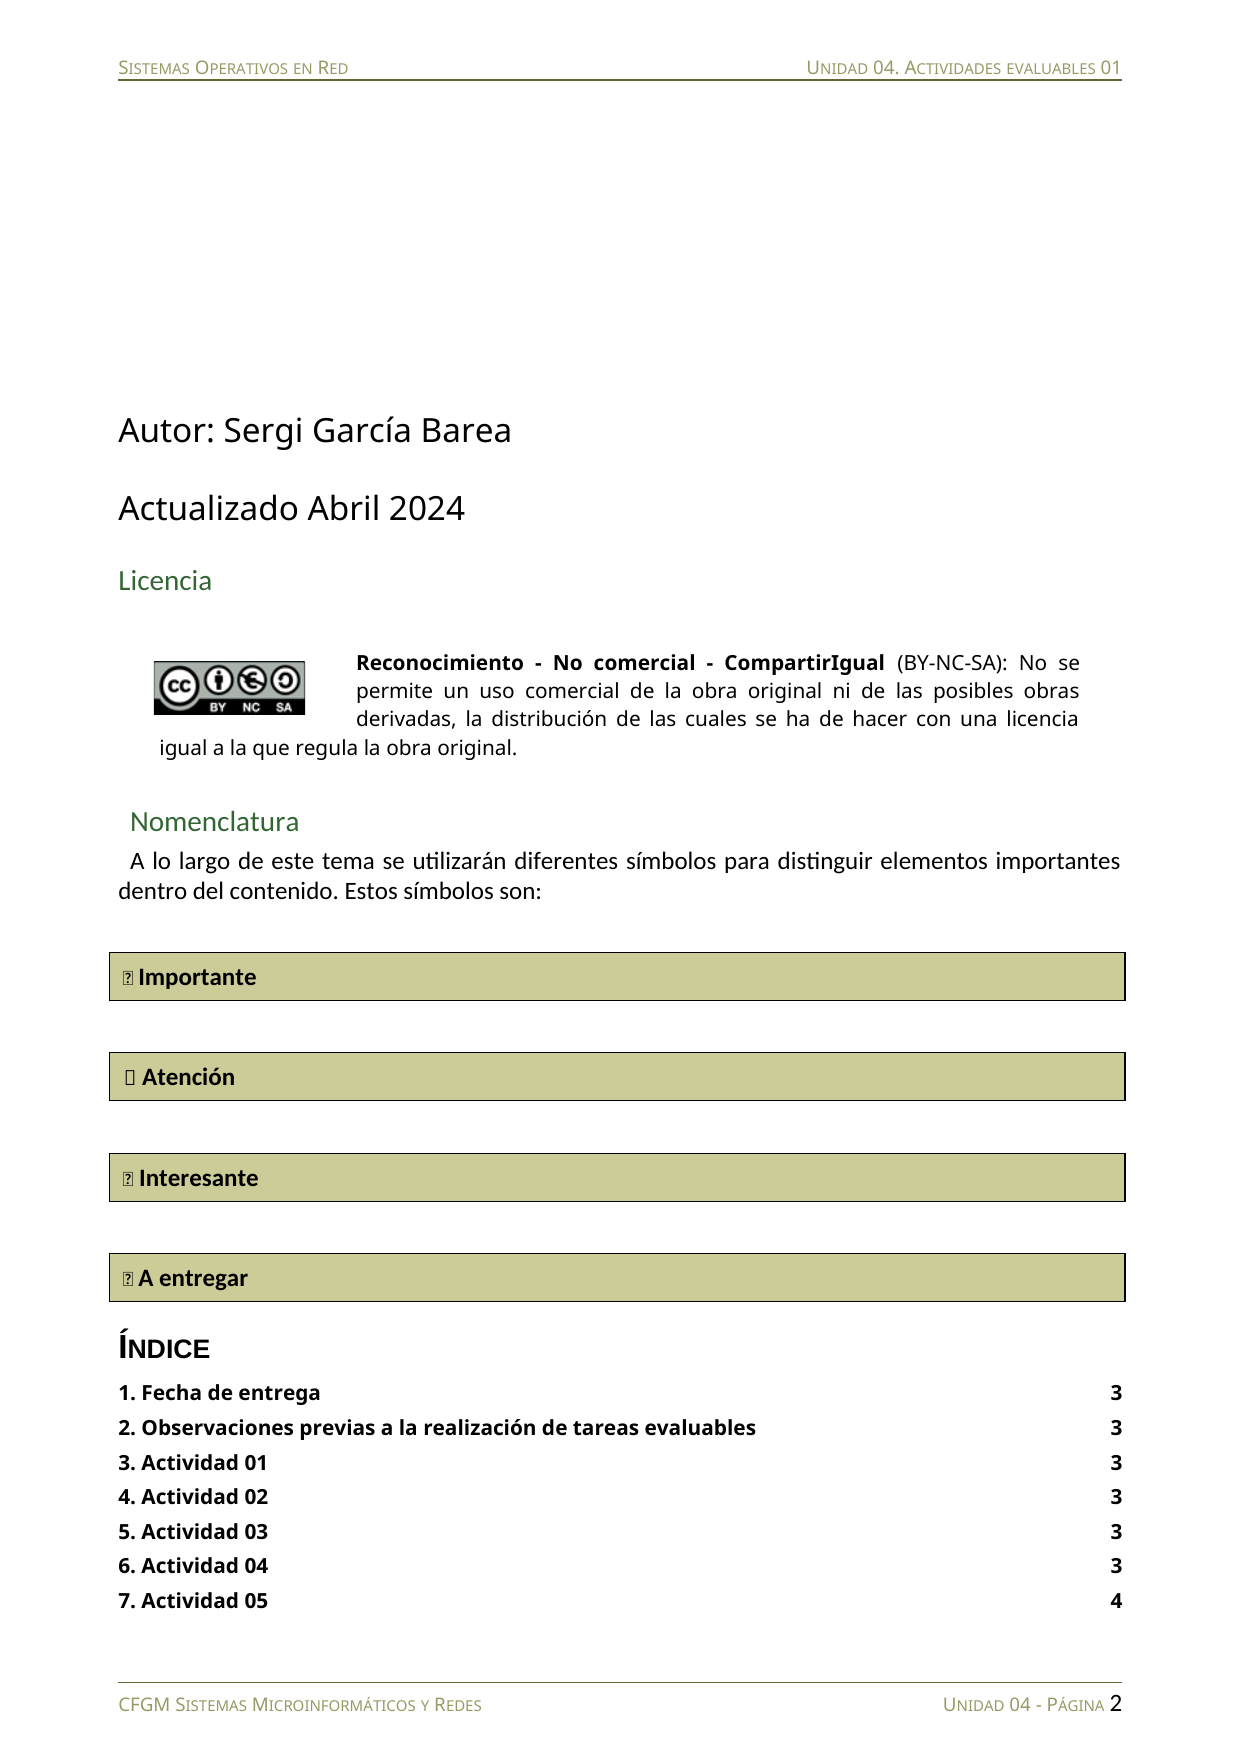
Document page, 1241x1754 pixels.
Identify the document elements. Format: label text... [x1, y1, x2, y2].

text 💬 Interesante [110, 1154, 1124, 1201]
text 5. Actividad 03 3 [118, 1517, 1122, 1545]
text 3. Actividad 01 3 [118, 1448, 1122, 1476]
text 7. Actividad 05 4 [118, 1586, 1122, 1615]
text Nomenclatura [118, 803, 1122, 838]
text Actualizado Abril 2024 [118, 485, 1122, 530]
text Índice [118, 1327, 1122, 1366]
text A lo largo de este tema se utilizarán diferentes símbolos para distinguir elementos importantes dentro del contenido. Estos símbolos son: [118, 845, 1122, 906]
text 2. Observaciones previas a la realización de tareas evaluables 3 [118, 1413, 1122, 1441]
text Autor: Sergi García Barea [118, 407, 1122, 453]
picture [153, 661, 306, 715]
text 1. Fecha de entrega 3 [118, 1378, 1122, 1407]
text ❕ Atención [110, 1053, 1124, 1100]
text 4. Actividad 02 3 [118, 1482, 1122, 1511]
text 📖 Importante [110, 953, 1124, 1000]
text Licencia [118, 562, 1122, 598]
text 📕 A entregar [110, 1254, 1124, 1301]
text Reconocimiento - No comercial - CompartirIgual (BY-NC-SA): No se permite un uso comercial de la obra original ni de las posibles obras derivadas, la distribución de las cuales se ha de hacer con una licencia igual a la que regula la obra original. [159, 648, 1080, 761]
text 6. Actividad 04 3 [118, 1552, 1122, 1580]
